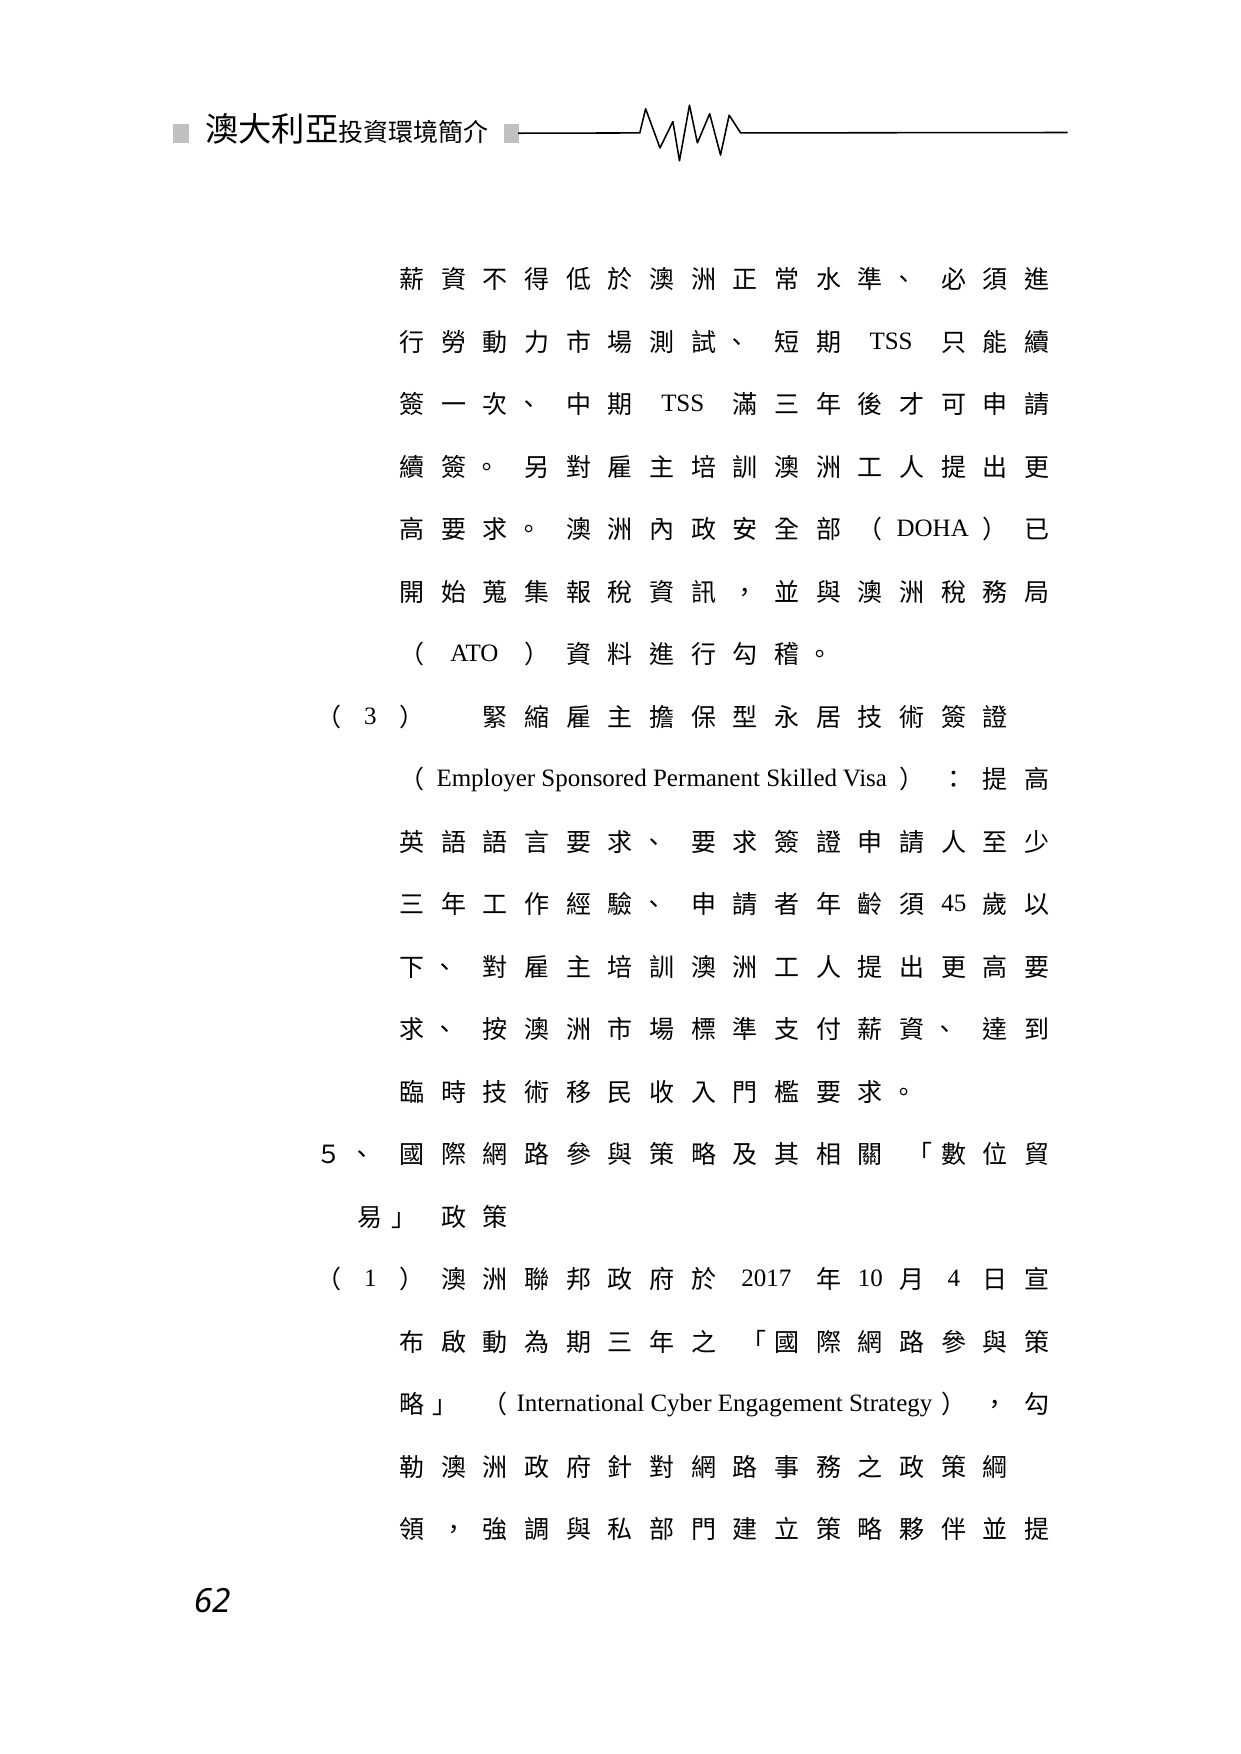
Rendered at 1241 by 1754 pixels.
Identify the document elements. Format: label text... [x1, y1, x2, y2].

text 薪資不得低於澳洲正常水準、必須進行勞動力市場測試、短期TSS只能續簽一次、中期TSS滿三年後才可申請續簽。另對雇主培訓澳洲工人提出更高要求。澳洲內政安全部（DOHA）已開始蒐集報稅資訊，並與澳洲稅務局（ATO）資料進行勾稽。 [306, 236, 1058, 674]
text （1）澳洲聯邦政府於2017年10月4日宣布啟動為期三年之「國際網路參與策略」（International Cyber Engagement Strategy），勾勒澳洲政府針對網路事務之政策綱領，強調與私部門建立策略夥伴並提 [306, 1236, 1058, 1549]
text （3） 緊縮雇主擔保型永居技術簽證（Employer Sponsored Permanent Skilled Visa）：提高英語語言要求、要求簽證申請人至少三年工作經驗、申請者年齡須45歲以下、對雇主培訓澳洲工人提出更高要求、按澳洲市場標準支付薪資、達到臨時技術移民收入門檻要求。 [306, 674, 1058, 1111]
text ５、國際網路參與策略及其相關「數位貿易」政策 [281, 1111, 1058, 1236]
